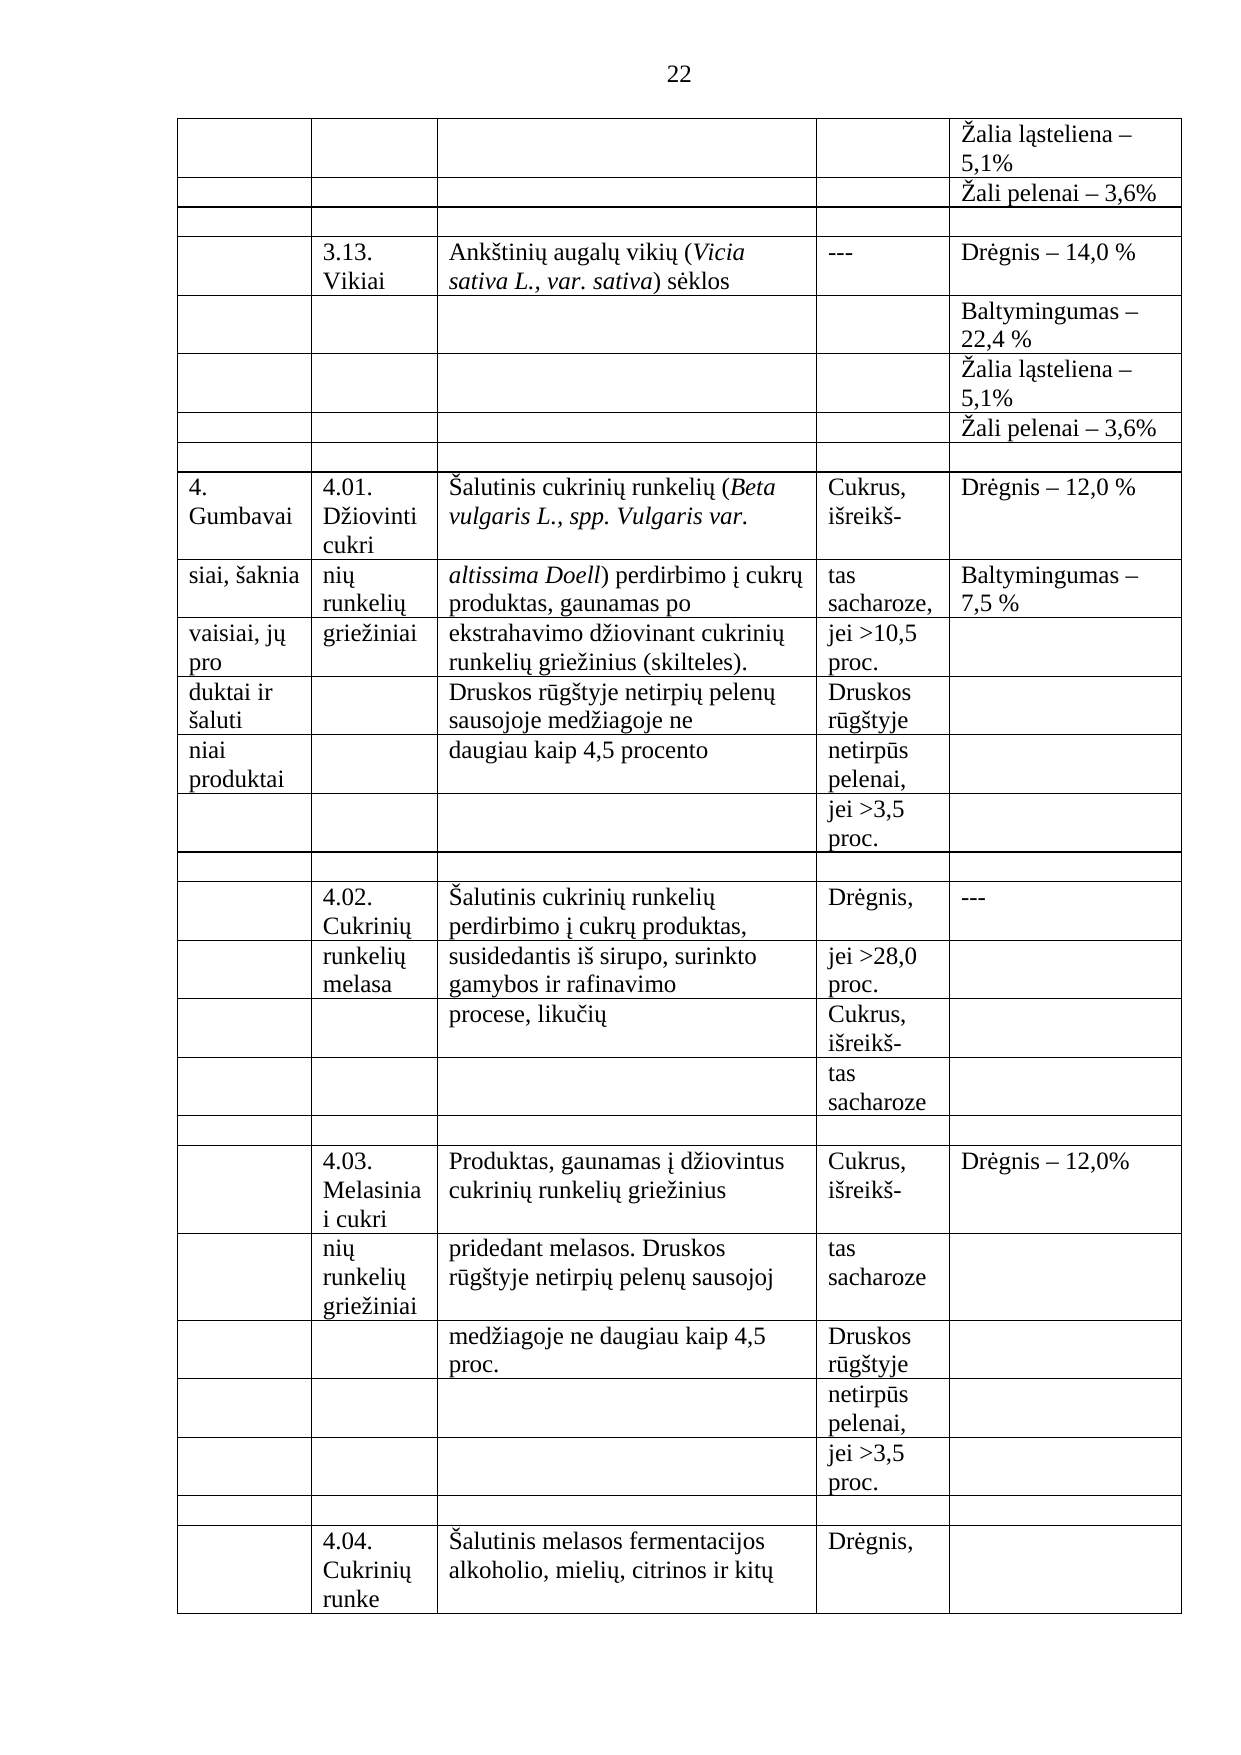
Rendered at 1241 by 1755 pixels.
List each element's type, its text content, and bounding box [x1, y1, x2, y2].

table_cell [950, 208, 1181, 236]
table_cell duktai ir šaluti [178, 677, 311, 734]
table_cell [178, 1526, 311, 1612]
table_cell [817, 443, 949, 471]
table_cell [312, 296, 437, 353]
table_cell [438, 1058, 816, 1115]
table_cell [438, 1379, 816, 1437]
table_cell Drėgnis – 14,0 % [950, 237, 1181, 295]
table_cell [950, 443, 1181, 471]
table_cell [438, 208, 816, 236]
table_cell [950, 1438, 1181, 1495]
table_cell [312, 794, 437, 851]
table_cell [438, 853, 816, 881]
table_cell [950, 1058, 1181, 1115]
table_cell [950, 941, 1181, 998]
table_cell Ankštinių augalų vikių (Vicia sativa L., var. sativa) sėklos [438, 237, 816, 295]
table_cell [817, 853, 949, 881]
table_cell 4. Gumbavai [178, 473, 311, 559]
table_cell [817, 119, 949, 177]
table_cell [178, 119, 311, 177]
table_cell [438, 443, 816, 471]
table_cell [312, 735, 437, 793]
table_cell [950, 677, 1181, 734]
table_cell Šalutinis melasos fermentacijos alkoholio, mielių, citrinos ir kitų [438, 1526, 816, 1612]
table_cell tas sacharoze [817, 1058, 949, 1115]
table_cell [178, 208, 311, 236]
table_cell [178, 794, 311, 851]
table_cell [178, 1234, 311, 1320]
table_cell [178, 1058, 311, 1115]
table_cell [178, 941, 311, 998]
table_cell [178, 1116, 311, 1145]
table_cell Žalia ląsteliena – 5,1% [950, 119, 1181, 177]
table_cell [817, 178, 949, 206]
table_cell jei >3,5 proc. [817, 794, 949, 851]
table_cell [438, 1116, 816, 1145]
table_cell [817, 296, 949, 353]
table_cell [438, 1496, 816, 1525]
table_cell [312, 1379, 437, 1437]
table_cell [950, 1379, 1181, 1437]
table_cell [178, 882, 311, 940]
table_cell Cukrus, išreikš- [817, 473, 949, 559]
table_cell [817, 413, 949, 442]
table_cell [950, 999, 1181, 1057]
table_cell niai produktai [178, 735, 311, 793]
table_cell [312, 178, 437, 206]
table_cell griežiniai [312, 618, 437, 676]
table_cell [178, 237, 311, 295]
table_cell [178, 999, 311, 1057]
table_cell Drėgnis – 12,0% [950, 1146, 1181, 1232]
table_cell jei >3,5 proc. [817, 1438, 949, 1495]
table_cell Druskos rūgštyje netirpių pelenų sausojoje medžiagoje ne [438, 677, 816, 734]
table_cell altissima Doell) perdirbimo į cukrų produktas, gaunamas po [438, 560, 816, 617]
table_cell [438, 354, 816, 412]
table_cell jei >10,5 proc. [817, 618, 949, 676]
table_cell [950, 794, 1181, 851]
table_cell pridedant melasos. Druskos rūgštyje netirpių pelenų sausojoj [438, 1234, 816, 1320]
table_cell procese, likučių [438, 999, 816, 1057]
table_cell [950, 1116, 1181, 1145]
table_cell Drėgnis – 12,0 % [950, 473, 1181, 559]
table_cell [817, 1496, 949, 1525]
table_cell 4.03. Melasiniai cukri [312, 1146, 437, 1232]
table_cell [178, 443, 311, 471]
table_cell [438, 413, 816, 442]
table_cell susidedantis iš sirupo, surinkto gamybos ir rafinavimo [438, 941, 816, 998]
table_cell [312, 119, 437, 177]
table_cell 4.01. Džiovinti cukri [312, 473, 437, 559]
table_cell nių runkelių [312, 560, 437, 617]
table_cell [312, 443, 437, 471]
table_cell [312, 354, 437, 412]
table_cell [312, 1496, 437, 1525]
table_cell [950, 853, 1181, 881]
table_cell Drėgnis, [817, 1526, 949, 1612]
table_cell Šalutinis cukrinių runkelių (Beta vulgaris L., spp. Vulgaris var. [438, 473, 816, 559]
table_cell [312, 1058, 437, 1115]
table_cell [312, 1321, 437, 1378]
table_cell medžiagoje ne daugiau kaip 4,5 proc. [438, 1321, 816, 1378]
table_cell runkelių melasa [312, 941, 437, 998]
table_cell Baltymingumas – 7,5 % [950, 560, 1181, 617]
table_cell [312, 999, 437, 1057]
table_cell [438, 119, 816, 177]
table_cell netirpūs pelenai, [817, 1379, 949, 1437]
table_cell Drėgnis, [817, 882, 949, 940]
table_cell [950, 1234, 1181, 1320]
table_cell jei >28,0 proc. [817, 941, 949, 998]
table_cell [178, 296, 311, 353]
table_cell [312, 853, 437, 881]
table_cell nių runkelių griežiniai [312, 1234, 437, 1320]
table_cell Šalutinis cukrinių runkelių perdirbimo į cukrų produktas, [438, 882, 816, 940]
table_cell tas sacharoze, [817, 560, 949, 617]
table_cell 4.04. Cukrinių runke [312, 1526, 437, 1612]
table_cell --- [950, 882, 1181, 940]
table_cell Cukrus, išreikš- [817, 1146, 949, 1232]
table_cell [438, 1438, 816, 1495]
table_cell ekstrahavimo džiovinant cukrinių runkelių griežinius (skilteles). [438, 618, 816, 676]
table_cell [950, 735, 1181, 793]
table_cell vaisiai, jų pro [178, 618, 311, 676]
table_cell [312, 677, 437, 734]
table_cell tas sacharoze [817, 1234, 949, 1320]
table_cell [312, 413, 437, 442]
table_cell daugiau kaip 4,5 procento [438, 735, 816, 793]
table_cell Baltymingumas – 22,4 % [950, 296, 1181, 353]
table_cell netirpūs pelenai, [817, 735, 949, 793]
table_cell [178, 1146, 311, 1232]
table_cell [178, 1379, 311, 1437]
table_cell Žalia ląsteliena – 5,1% [950, 354, 1181, 412]
table_cell Produktas, gaunamas į džiovintus cukrinių runkelių griežinius [438, 1146, 816, 1232]
table_cell [178, 413, 311, 442]
table_cell Cukrus, išreikš- [817, 999, 949, 1057]
table_cell [312, 208, 437, 236]
table_cell [178, 178, 311, 206]
table_cell [950, 1496, 1181, 1525]
table_cell [438, 178, 816, 206]
table_cell Druskos rūgštyje [817, 1321, 949, 1378]
table_cell [950, 1321, 1181, 1378]
table_cell [178, 1321, 311, 1378]
table_cell [178, 354, 311, 412]
table_cell 3.13. Vikiai [312, 237, 437, 295]
table_cell [312, 1116, 437, 1145]
table_cell [178, 1438, 311, 1495]
table_cell [817, 208, 949, 236]
table_cell [817, 1116, 949, 1145]
table_cell [950, 618, 1181, 676]
table_cell Žali pelenai – 3,6% [950, 413, 1181, 442]
table_cell [817, 354, 949, 412]
table_cell siai, šaknia [178, 560, 311, 617]
table_cell [178, 1496, 311, 1525]
table_cell [312, 1438, 437, 1495]
table_cell --- [817, 237, 949, 295]
table_cell [438, 794, 816, 851]
table_cell [438, 296, 816, 353]
table_cell Druskos rūgštyje [817, 677, 949, 734]
table_cell [178, 853, 311, 881]
table_cell [950, 1526, 1181, 1612]
table_cell Žali pelenai – 3,6% [950, 178, 1181, 206]
table_cell 4.02. Cukrinių [312, 882, 437, 940]
